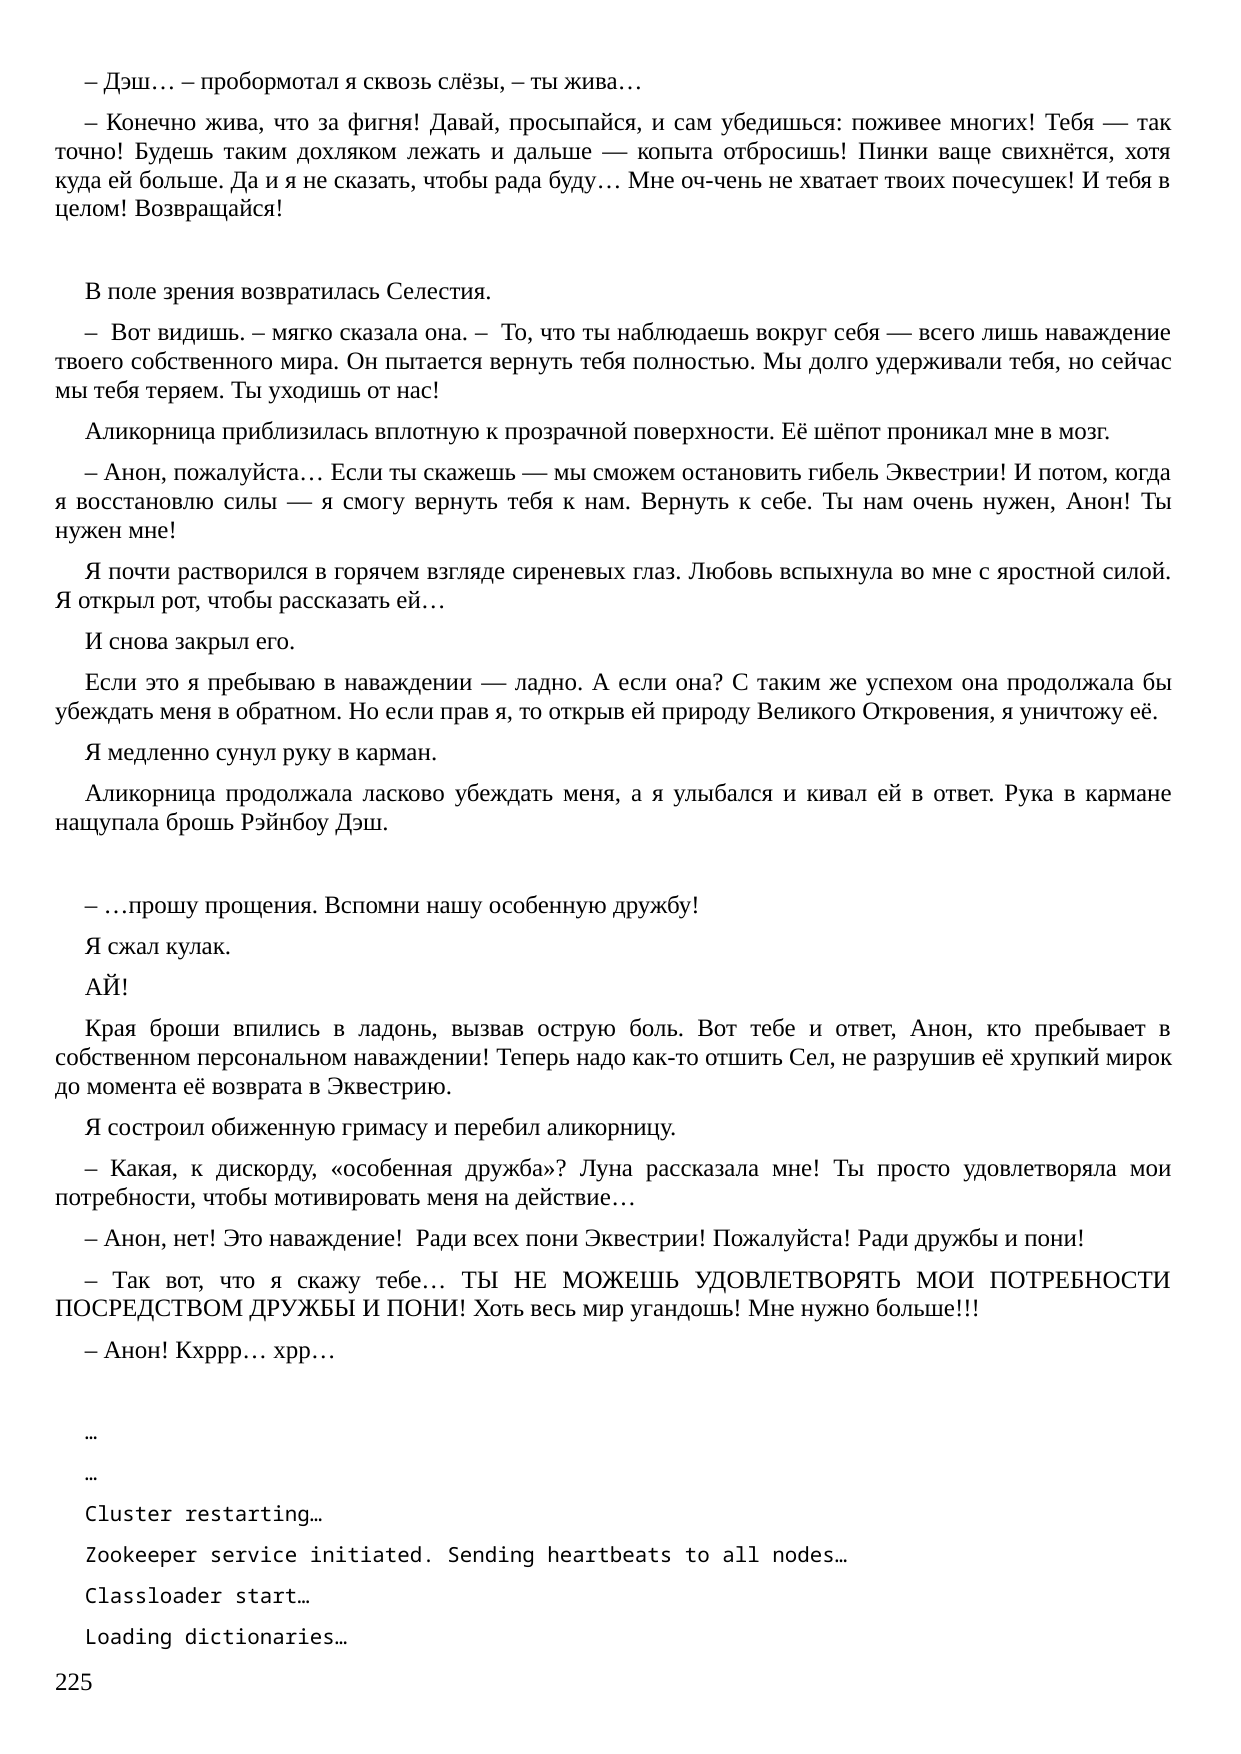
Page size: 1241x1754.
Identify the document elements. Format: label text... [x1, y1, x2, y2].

text Аликорница приблизилась вплотную к прозрачной поверхности. Её шёпот проникал мне в мозг. [55, 416, 1173, 445]
text Loading dictionaries… [55, 1622, 1173, 1650]
text Zookeeper service initiated. Sending heartbeats to all nodes… [55, 1540, 1173, 1568]
text – Какая, к дискорду, «особенная дружба»? Луна рассказала мне! Ты просто удовлетворяла мои потребности, чтобы мотивировать меня на действие… [55, 1153, 1173, 1211]
text – Анон, нет! Это наваждение! Ради всех пони Эквестрии! Пожалуйста! Ради дружбы и пони! [55, 1223, 1173, 1252]
text … [55, 1458, 1173, 1487]
text Края броши впились в ладонь, вызвав острую боль. Вот тебе и ответ, Анон, кто пребывает в собственном персональном наваждении! Теперь надо как-то отшить Сел, не разрушив её хрупкий мирок до момента её возврата в Эквестрию. [55, 1013, 1173, 1100]
text – …прошу прощения. Вспомни нашу особенную дружбу! [55, 890, 1173, 918]
text – Дэш… – пробормотал я сквозь слёзы, – ты жива… [55, 66, 1173, 95]
text – Анон! Кхррр… хрр… [55, 1335, 1173, 1363]
text И снова закрыл его. [55, 626, 1173, 655]
text Я состроил обиженную гримасу и перебил аликорницу. [55, 1112, 1173, 1141]
text – Анон, пожалуйста… Если ты скажешь — мы сможем остановить гибель Эквестрии! И потом, когда я восстановлю силы — я смогу вернуть тебя к нам. Вернуть к себе. Ты нам очень нужен, Анон! Ты нужен мне! [55, 457, 1173, 543]
text – Так вот, что я скажу тебе… ТЫ НЕ МОЖЕШЬ УДОВЛЕТВОРЯТЬ МОИ ПОТРЕБНОСТИ ПОСРЕДСТВОМ ДРУЖБЫ И ПОНИ! Хоть весь мир угандошь! Мне нужно больше!!! [55, 1265, 1173, 1322]
text … [55, 1417, 1173, 1446]
text – Вот видишь. – мягко сказала она. – То, что ты наблюдаешь вокруг себя — всего лишь наваждение твоего собственного мира. Он пытается вернуть тебя полностью. Мы долго удерживали тебя, но сейчас мы тебя теряем. Ты уходишь от нас! [55, 317, 1173, 403]
text В поле зрения возвратилась Селестия. [55, 276, 1173, 305]
text Cluster restarting… [55, 1499, 1173, 1528]
text Если это я пребываю в наваждении — ладно. А если она? С таким же успехом она продолжала бы убеждать меня в обратном. Но если прав я, то открыв ей природу Великого Откровения, я уничтожу её. [55, 667, 1173, 725]
text – Конечно жива, что за фигня! Давай, просыпайся, и сам убедишься: поживее многих! Тебя — так точно! Будешь таким дохляком лежать и дальше — копыта отбросишь! Пинки ваще свихнётся, хотя куда ей больше. Да и я не сказать, чтобы рада буду… Мне оч-чень не хватает твоих почесушек! И тебя в целом! Возвращайся! [55, 107, 1173, 222]
text Я сжал кулак. [55, 931, 1173, 960]
text Я почти растворился в горячем взгляде сиреневых глаз. Любовь вспыхнула во мне с яростной силой. Я открыл рот, чтобы рассказать ей… [55, 556, 1173, 613]
text Classloader start… [55, 1581, 1173, 1609]
text Я медленно сунул руку в карман. [55, 737, 1173, 766]
text Аликорница продолжала ласково убеждать меня, а я улыбался и кивал ей в ответ. Рука в кармане нащупала брошь Рэйнбоу Дэш. [55, 778, 1173, 836]
text АЙ! [55, 972, 1173, 1001]
